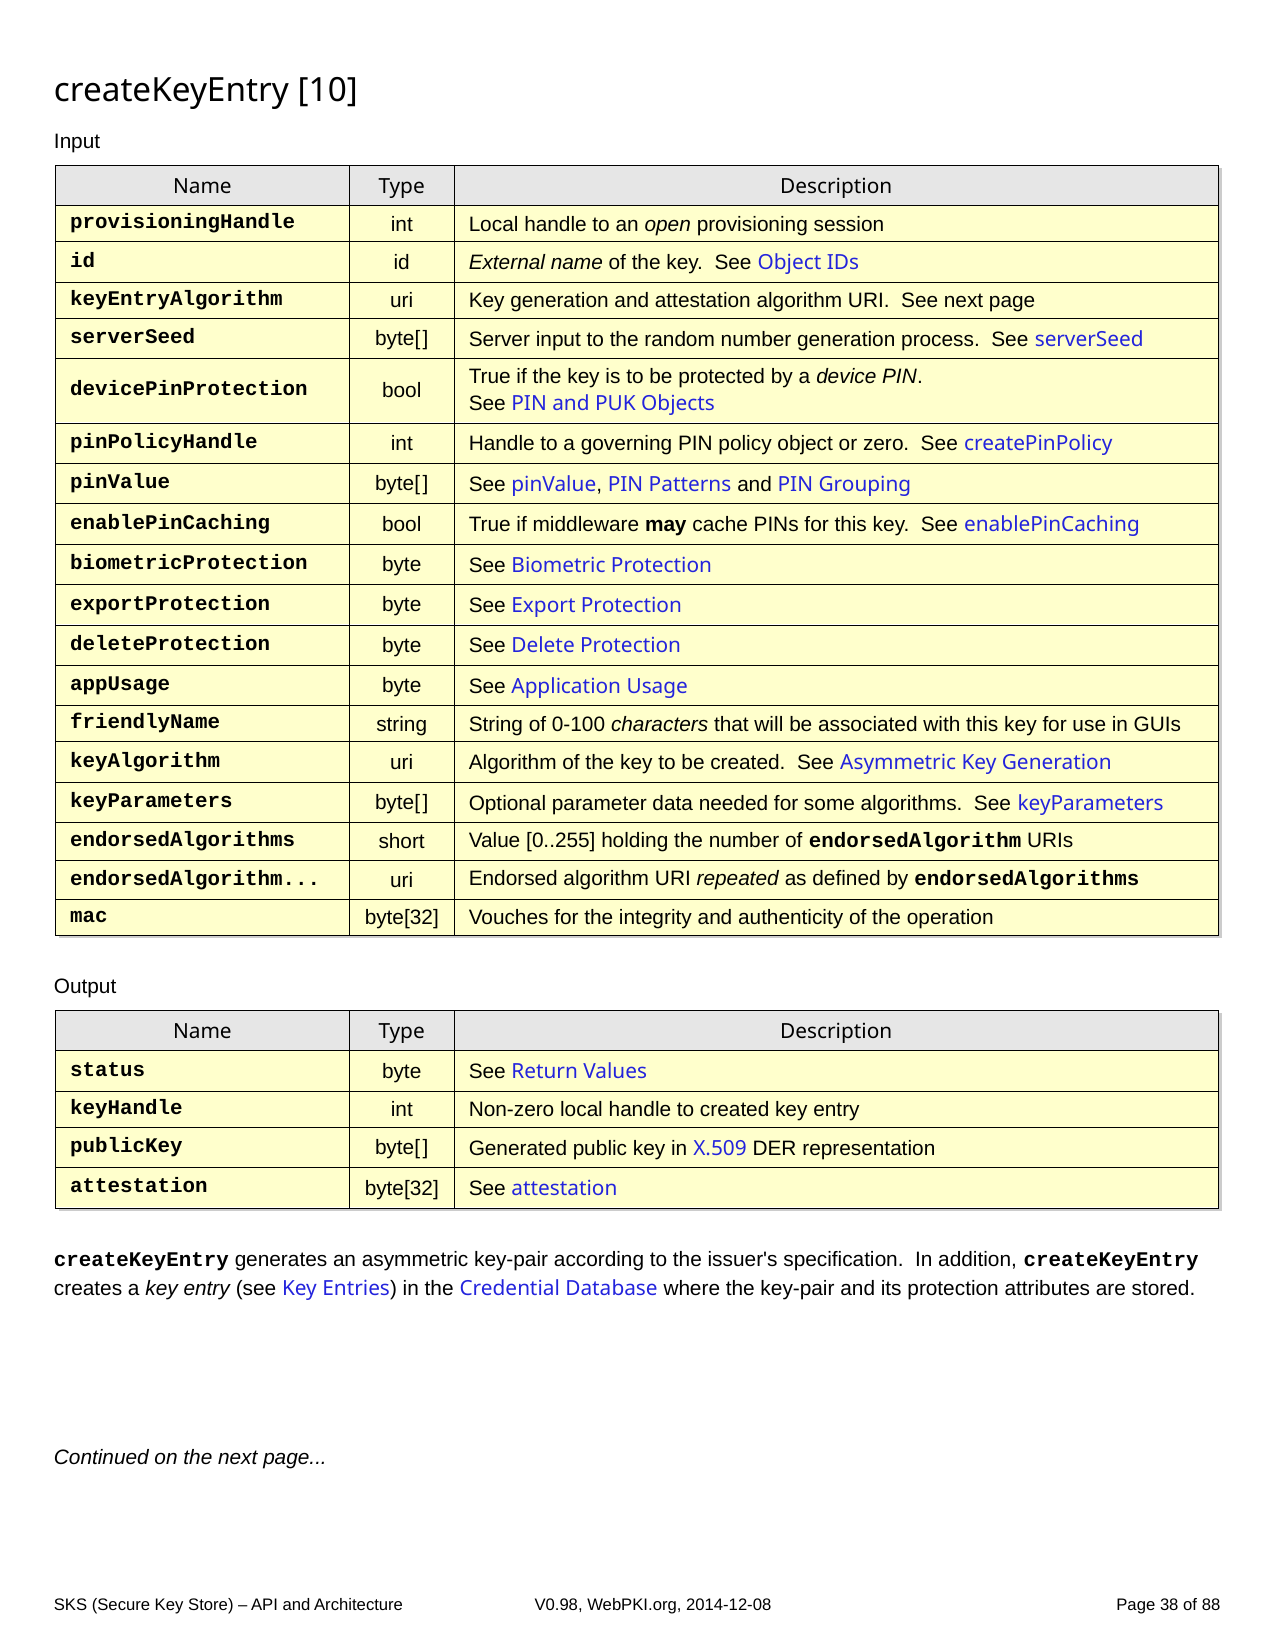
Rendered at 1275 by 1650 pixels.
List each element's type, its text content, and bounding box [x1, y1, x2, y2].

table_cell keyParameters [56, 783, 349, 822]
table_cell Optional parameter data needed for some algorithms. See keyParameters [455, 783, 1218, 822]
table_cell byte⁮[ ] [350, 783, 454, 822]
table_cell byte [350, 1051, 454, 1091]
table_cell True if the key is to be protected by a device PIN. See PIN and PUK Objects [455, 359, 1218, 422]
table_cell Server input to the random number generation process. See serverSeed [455, 319, 1218, 358]
table_cell bool [350, 359, 454, 422]
table_cell Generated public key in X.509 DER representation [455, 1128, 1218, 1167]
table_header Name [56, 166, 349, 205]
table_cell Endorsed algorithm URI repeated as defined by endorsedAlgorithms [455, 861, 1218, 899]
table_cell id [350, 242, 454, 282]
table_cell See attestation [455, 1168, 1218, 1207]
text Continued on the next page... [54, 1444, 1221, 1468]
table_cell int [350, 1092, 454, 1127]
table_cell keyAlgorithm [56, 742, 349, 782]
table_cell pinPolicyHandle [56, 424, 349, 463]
table_cell String of 0-100 characters that will be associated with this key for use in GUIs [455, 706, 1218, 741]
table_cell int [350, 424, 454, 463]
table_cell exportProtection [56, 585, 349, 624]
table_cell short [350, 823, 454, 860]
table_cell byte⁮[ ] [350, 319, 454, 358]
text createKeyEntry generates an asymmetric key-pair according to the issuer's specification. In addition, createKeyEntry creates a key entry (see Key Entries) in the Credential Database where the key-pair and its protection attributes are stored. [54, 1247, 1221, 1301]
table_cell mac [56, 900, 349, 935]
table_cell appUsage [56, 666, 349, 705]
table_cell publicKey [56, 1128, 349, 1167]
table_header Type [350, 1011, 454, 1050]
table_cell pinValue [56, 464, 349, 503]
table_cell enablePinCaching [56, 504, 349, 544]
table_cell Key generation and attestation algorithm URI. See next page [455, 283, 1218, 318]
table_cell byte⁮[32] [350, 1168, 454, 1207]
table_cell keyHandle [56, 1092, 349, 1127]
table_cell status [56, 1051, 349, 1091]
table_cell provisioningHandle [56, 206, 349, 241]
table_cell attestation [56, 1168, 349, 1207]
table_cell endorsedAlgorithms [56, 823, 349, 860]
table_cell byte⁮[32] [350, 900, 454, 935]
table_cell id [56, 242, 349, 282]
table_cell byte [350, 666, 454, 705]
table_cell uri [350, 742, 454, 782]
table_cell byte⁮[ ] [350, 464, 454, 503]
table_cell devicePinProtection [56, 359, 349, 422]
table_header Description [455, 1011, 1218, 1050]
table_cell See pinValue, PIN Patterns and PIN Grouping [455, 464, 1218, 503]
table_cell True if middleware may cache PINs for this key. See enablePinCaching [455, 504, 1218, 544]
table_header Name [56, 1011, 349, 1050]
text Output [54, 974, 1221, 998]
table_cell See Delete Protection [455, 626, 1218, 665]
table_cell Non-zero local handle to created key entry [455, 1092, 1218, 1127]
table_header Description [455, 166, 1218, 205]
table_cell Local handle to an open provisioning session [455, 206, 1218, 241]
table_cell uri [350, 283, 454, 318]
table_cell int [350, 206, 454, 241]
table_cell External name of the key. See Object IDs [455, 242, 1218, 282]
table_cell byte [350, 585, 454, 624]
table_cell See Return Values [455, 1051, 1218, 1091]
table_cell Handle to a governing PIN policy object or zero. See createPinPolicy [455, 424, 1218, 463]
table_cell See Export Protection [455, 585, 1218, 624]
table_cell Value [0..255] holding the number of endorsedAlgorithm URIs [455, 823, 1218, 860]
table_cell string [350, 706, 454, 741]
table_cell biometricProtection [56, 545, 349, 584]
table_cell byte [350, 626, 454, 665]
table_cell endorsedAlgorithm... [56, 861, 349, 899]
table_cell Vouches for the integrity and authenticity of the operation [455, 900, 1218, 935]
subtitle createKeyEntry [10] [54, 66, 1221, 111]
table_cell friendlyName [56, 706, 349, 741]
table_cell See Application Usage [455, 666, 1218, 705]
table_cell serverSeed [56, 319, 349, 358]
table_cell deleteProtection [56, 626, 349, 665]
table_cell uri [350, 861, 454, 899]
text Input [54, 129, 1221, 153]
table_cell keyEntryAlgorithm [56, 283, 349, 318]
table_header Type [350, 166, 454, 205]
table_cell Algorithm of the key to be created. See Asymmetric Key Generation [455, 742, 1218, 782]
table_cell bool [350, 504, 454, 544]
table_cell byte [350, 545, 454, 584]
table_cell byte⁮[ ] [350, 1128, 454, 1167]
table_cell See Biometric Protection [455, 545, 1218, 584]
